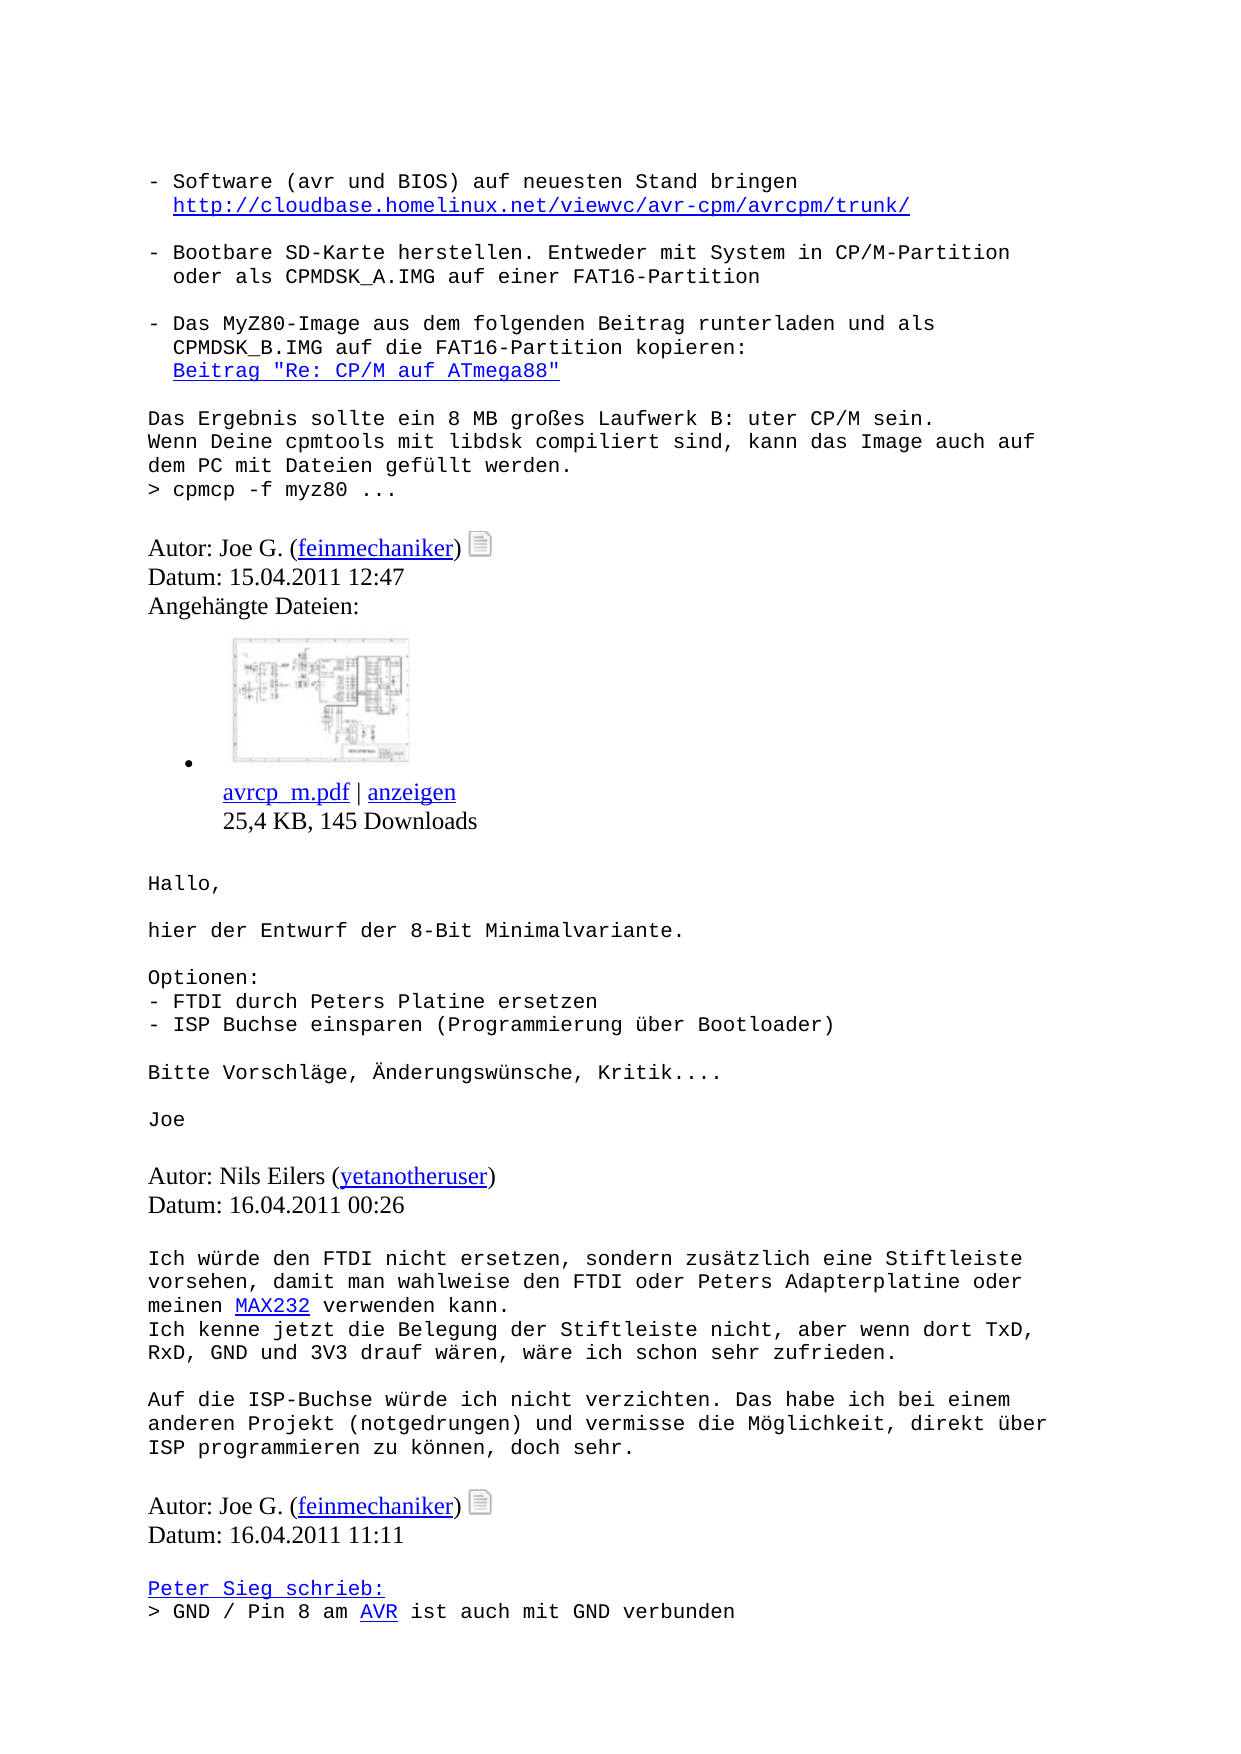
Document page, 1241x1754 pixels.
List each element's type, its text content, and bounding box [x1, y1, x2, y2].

text Auf die ISP-Buchse würde ich nicht verzichten. Das habe ich bei einem [148, 1389, 1093, 1413]
text Autor: Joe G. (feinmechaniker) [148, 531, 1093, 562]
text Bitte Vorschläge, Änderungswünsche, Kritik.... [148, 1062, 1093, 1085]
text http://cloudbase.homelinux.net/viewvc/avr-cpm/avrcpm/trunk/ [148, 195, 1093, 218]
text Joe [148, 1109, 1093, 1133]
text Das Ergebnis sollte ein 8 MB großes Laufwerk B: uter CP/M sein. [148, 408, 1093, 431]
text - ISP Buchse einsparen (Programmierung über Bootloader) [148, 1014, 1093, 1038]
text Autor: Nils Eilers (yetanotheruser) [148, 1161, 1093, 1190]
text Peter Sieg schrieb: [148, 1578, 1093, 1601]
text vorsehen, damit man wahlweise den FTDI oder Peters Adapterplatine oder [148, 1271, 1093, 1295]
text dem PC mit Dateien gefüllt werden. [148, 455, 1093, 479]
picture [467, 531, 494, 557]
text - Das MyZ80-Image aus dem folgenden Beitrag runterladen und als [148, 313, 1093, 337]
text - FTDI durch Peters Platine ersetzen [148, 991, 1093, 1014]
text ISP programmieren zu können, doch sehr. [148, 1437, 1093, 1460]
text - Bootbare SD-Karte herstellen. Entweder mit System in CP/M-Partition [148, 242, 1093, 266]
text Hallo, [148, 872, 1093, 896]
text anderen Projekt (notgedrungen) und vermisse die Möglichkeit, direkt über [148, 1413, 1093, 1437]
text Ich würde den FTDI nicht ersetzen, sondern zusätzlich eine Stiftleiste [148, 1248, 1093, 1271]
text - Software (avr und BIOS) auf neuesten Stand bringen [148, 171, 1093, 195]
text meinen MAX232 verwenden kann. [148, 1295, 1093, 1318]
text oder als CPMDSK_A.IMG auf einer FAT16-Partition [148, 266, 1093, 289]
picture [467, 1489, 494, 1515]
text Datum: 16.04.2011 00:26 [148, 1190, 1093, 1219]
text > GND / Pin 8 am AVR ist auch mit GND verbunden [148, 1601, 1093, 1625]
list avrcp_m.pdf | anzeigen 25,4 KB, 145 Downloads [185, 749, 1093, 833]
text Beitrag "Re: CP/M auf ATmega88" [148, 360, 1093, 384]
picture [222, 630, 421, 772]
text CPMDSK_B.IMG auf die FAT16-Partition kopieren: [148, 337, 1093, 360]
text Angehängte Dateien: [148, 591, 1093, 619]
text Wenn Deine cpmtools mit libdsk compiliert sind, kann das Image auch auf [148, 431, 1093, 455]
text > cpmcp -f myz80 ... [148, 479, 1093, 502]
text Ich kenne jetzt die Belegung der Stiftleiste nicht, aber wenn dort TxD, [148, 1318, 1093, 1342]
text RxD, GND und 3V3 drauf wären, wäre ich schon sehr zufrieden. [148, 1342, 1093, 1366]
text Autor: Joe G. (feinmechaniker) [148, 1489, 1093, 1520]
text Optionen: [148, 967, 1093, 991]
text Datum: 16.04.2011 11:11 [148, 1520, 1093, 1549]
text Datum: 15.04.2011 12:47 [148, 562, 1093, 591]
text hier der Entwurf der 8-Bit Minimalvariante. [148, 920, 1093, 943]
